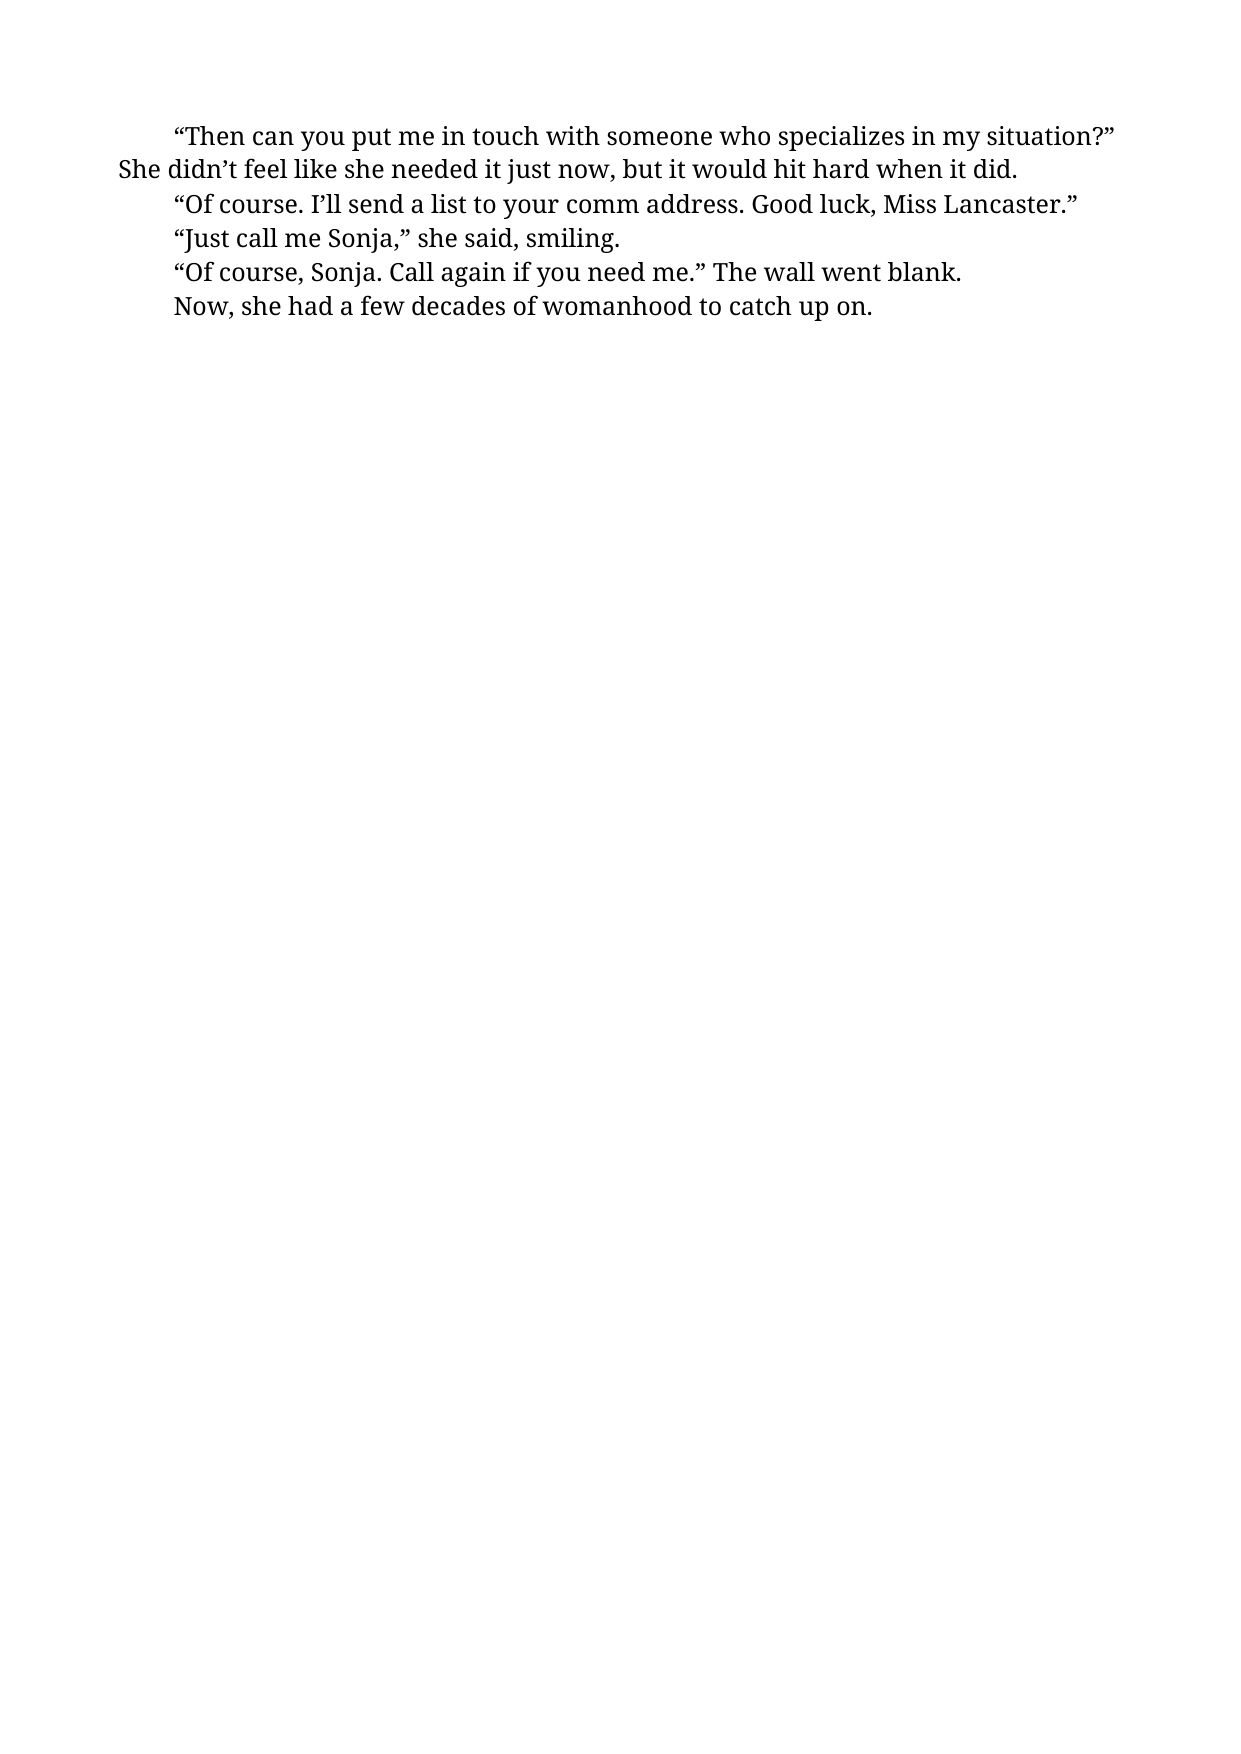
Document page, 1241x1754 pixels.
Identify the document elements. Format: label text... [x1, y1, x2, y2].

text “Of course. I’ll send a list to your comm address. Good luck, Miss Lancaster.” [118, 186, 1122, 220]
text Now, she had a few decades of womanhood to catch up on. [118, 288, 1122, 322]
text “Just call me Sonja,” she said, smiling. [118, 220, 1122, 254]
text “Then can you put me in touch with someone who specializes in my situation?” She didn’t feel like she needed it just now, but it would hit hard when it did. [118, 118, 1122, 186]
text “Of course, Sonja. Call again if you need me.” The wall went blank. [118, 254, 1122, 288]
